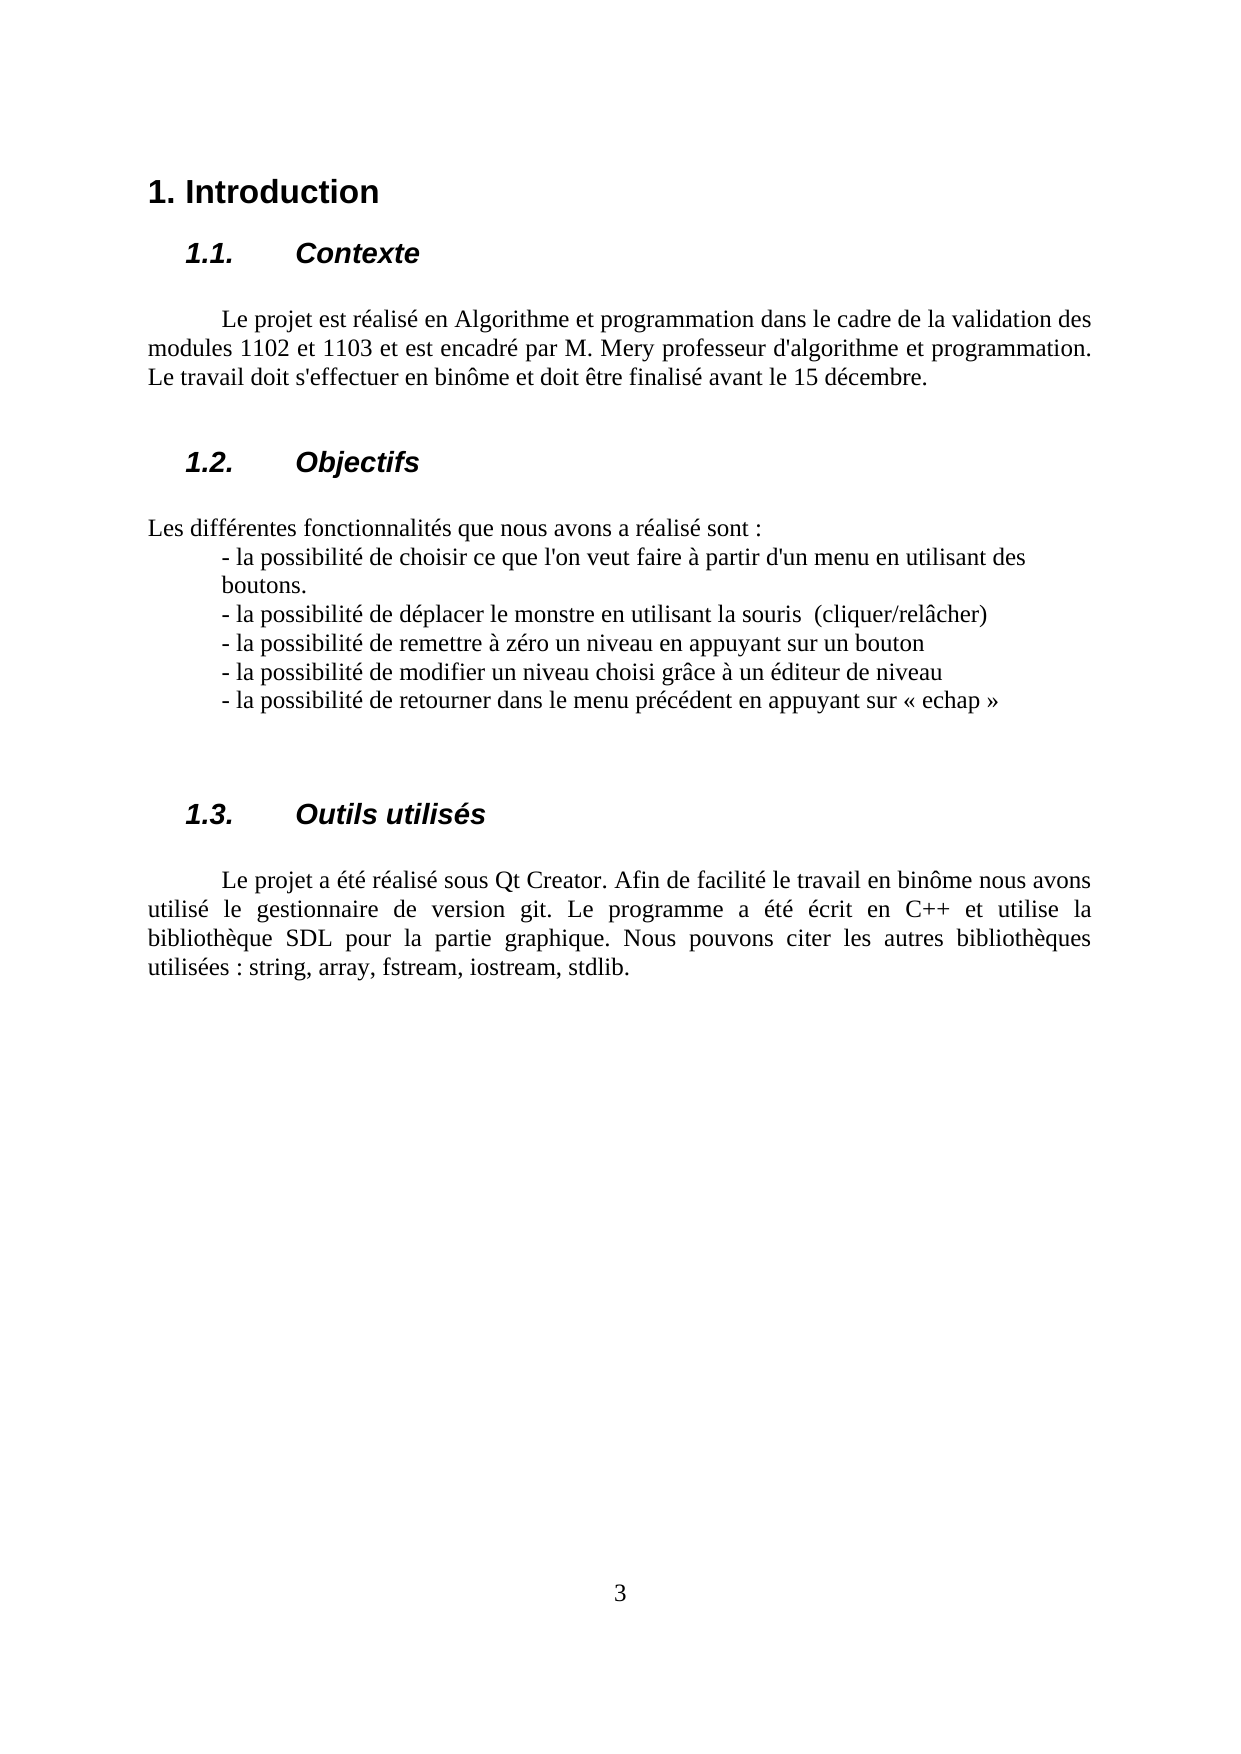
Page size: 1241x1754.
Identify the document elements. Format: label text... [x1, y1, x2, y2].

text - la possibilité de retourner dans le menu précédent en appuyant sur « echap » [148, 686, 1093, 714]
text - la possibilité de choisir ce que l'on veut faire à partir d'un menu en utilisant des boutons. [148, 542, 1093, 599]
subtitle Introduction [148, 173, 1093, 211]
text - la possibilité de remettre à zéro un niveau en appuyant sur un bouton [148, 628, 1093, 657]
subtitle Outils utilisés [185, 797, 1093, 830]
subtitle Objectifs [185, 444, 1093, 478]
text - la possibilité de modifier un niveau choisi grâce à un éditeur de niveau [148, 657, 1093, 686]
text - la possibilité de déplacer le monstre en utilisant la souris (cliquer/relâcher) [148, 599, 1093, 628]
subtitle Contexte [185, 236, 1093, 269]
text Le projet a été réalisé sous Qt Creator. Afin de facilité le travail en binôme nous avons utilisé le gestionnaire de version git. Le programme a été écrit en C++ et utilise la bibliothèque SDL pour la partie graphique. Nous pouvons citer les autres bibliothèques utilisées : string, array, fstream, iostream, stdlib. [148, 865, 1093, 980]
text Les différentes fonctionnalités que nous avons a réalisé sont : [148, 513, 1093, 542]
text Le projet est réalisé en Algorithme et programmation dans le cadre de la validation des modules 1102 et 1103 et est encadré par M. Mery professeur d'algorithme et programmation. Le travail doit s'effectuer en binôme et doit être finalisé avant le 15 décembre. [148, 304, 1093, 391]
